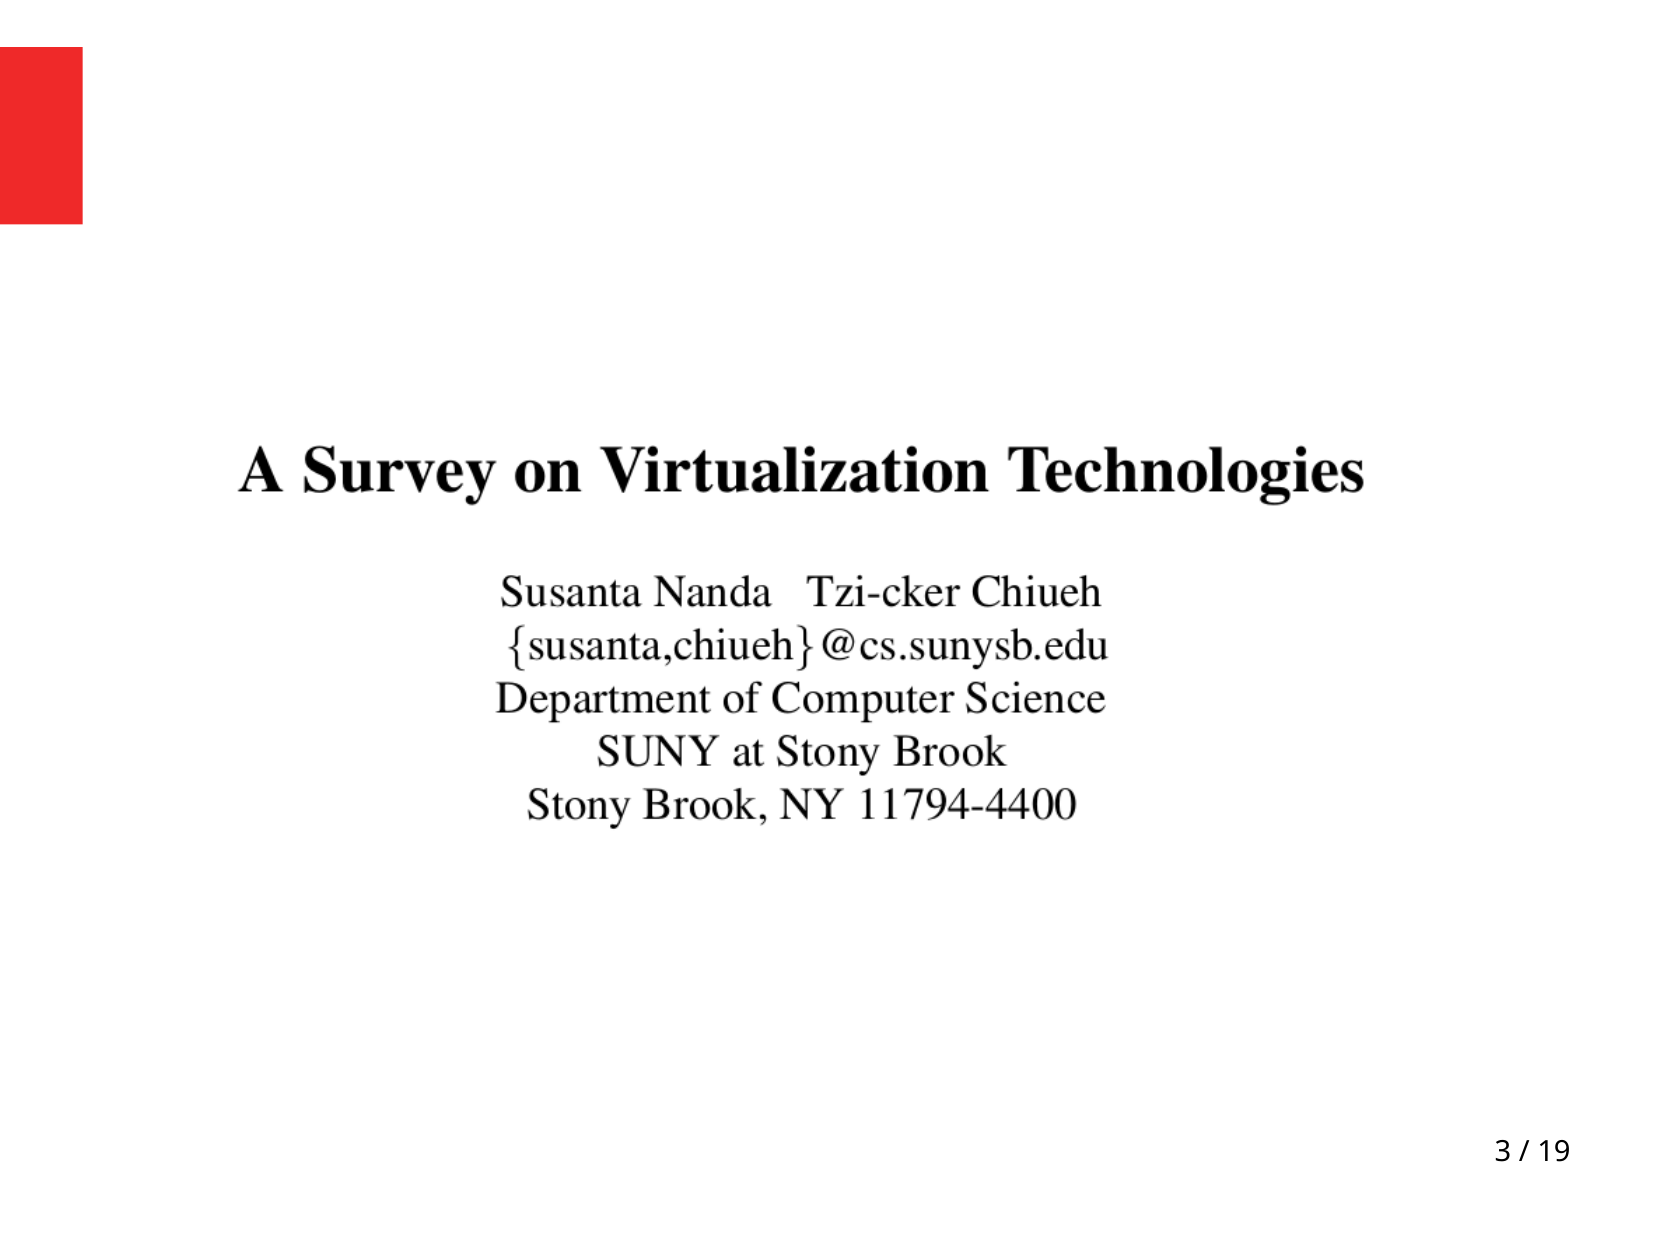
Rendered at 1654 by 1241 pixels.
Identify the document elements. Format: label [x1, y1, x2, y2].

picture [0, 295, 1651, 910]
